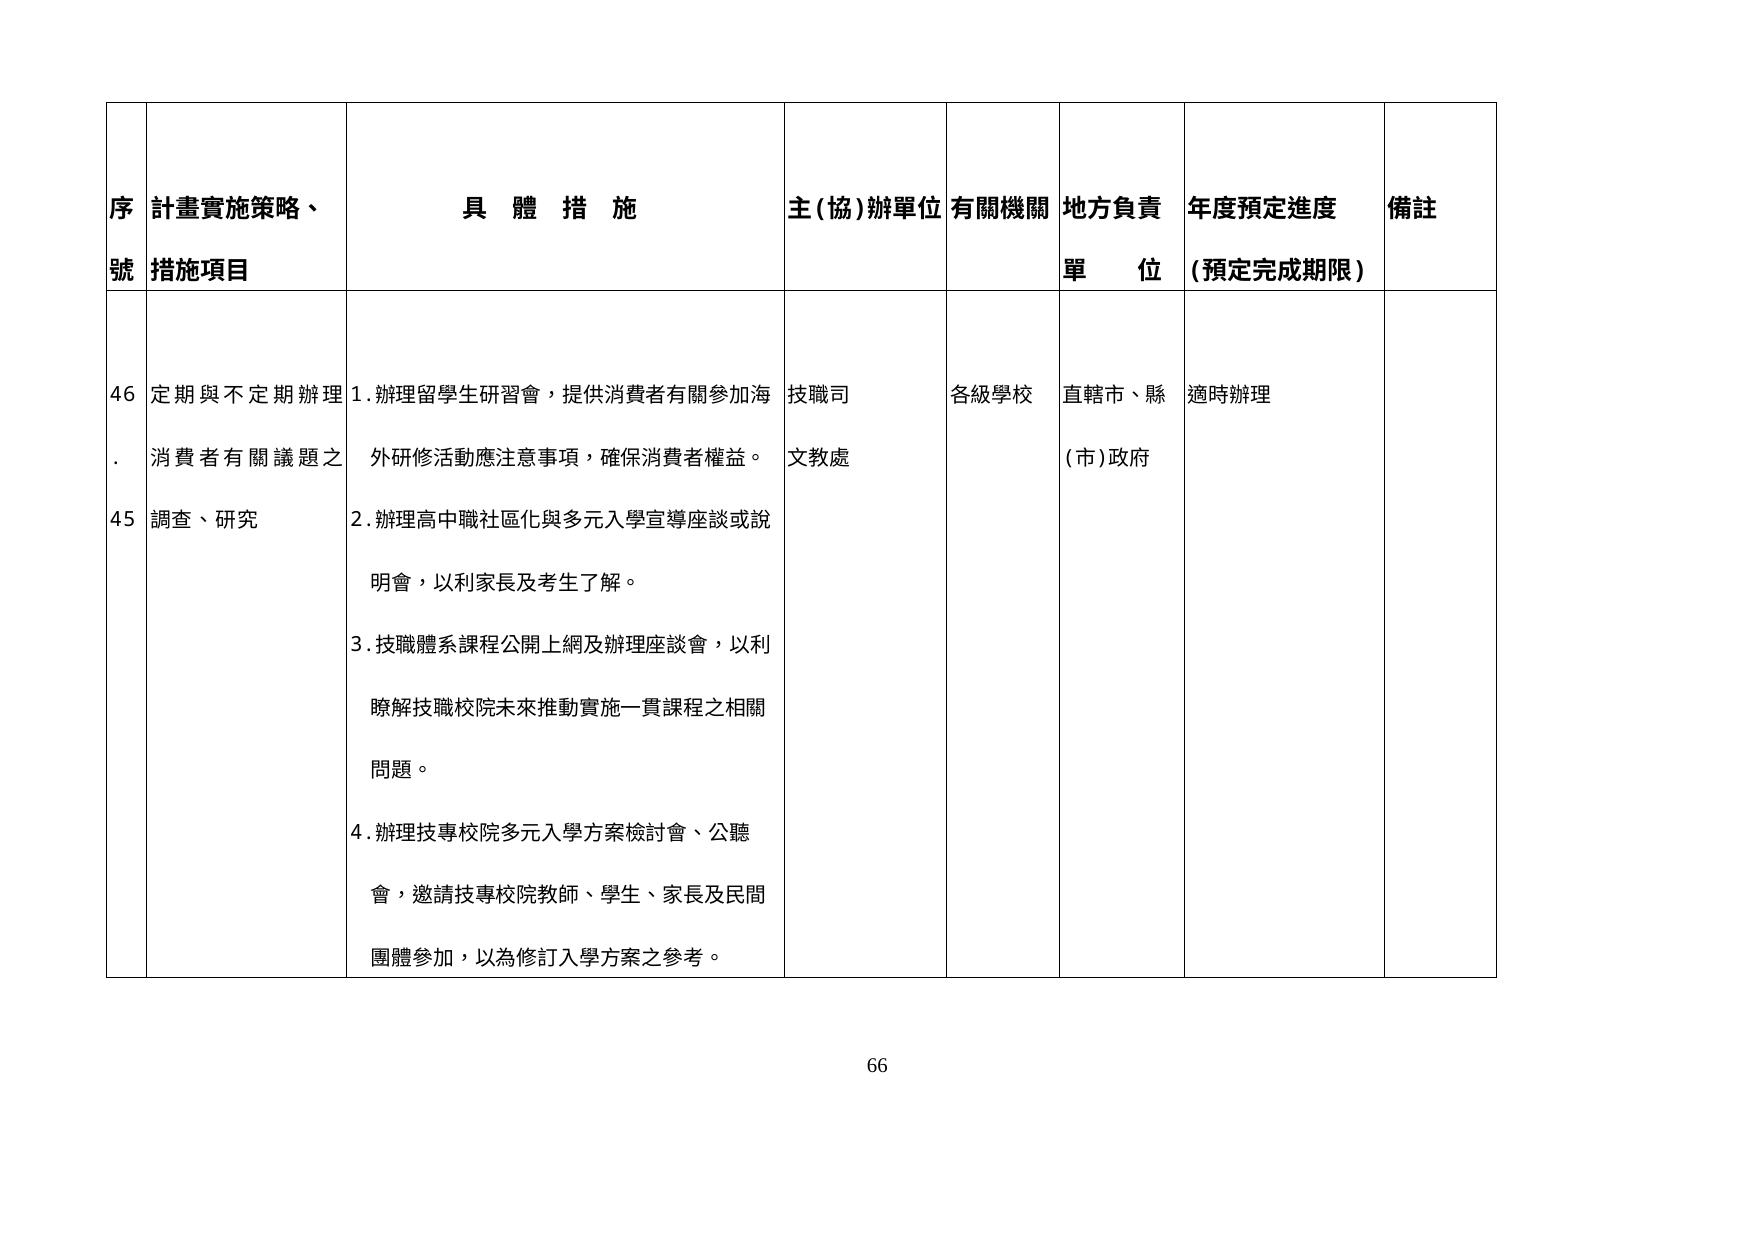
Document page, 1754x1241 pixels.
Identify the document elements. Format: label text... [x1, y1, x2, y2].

table_header 主(協)辦單位 [785, 103, 946, 289]
table_header 有關機關 [947, 103, 1059, 289]
table_header 序 號 [107, 103, 146, 289]
table_cell [1385, 291, 1496, 977]
table_cell 45 [107, 291, 146, 977]
table_cell 適時辦理 [1185, 291, 1384, 977]
table_header 年度預定進度 (預定完成期限) [1185, 103, 1384, 289]
table_cell 各級學校 [947, 291, 1059, 977]
table_header 地方負責 單 位 [1060, 103, 1184, 289]
table_header 具 體 措 施 [347, 103, 784, 289]
table_header 計畫實施策略、 措施項目 [147, 103, 346, 289]
table_cell 定期與不定期辦理消費者有關議題之調查、研究 [147, 291, 346, 977]
table_cell 技職司 文教處 [785, 291, 946, 977]
table_cell 直轄市、縣(市)政府 [1060, 291, 1184, 977]
table_header 備註 [1385, 103, 1496, 289]
table_cell 1.辦理留學生研習會，提供消費者有關參加海外研修活動應注意事項，確保消費者權益。 2.辦理高中職社區化與多元入學宣導座談或說明會，以利家長及考生了解。 3.技職體系課程公開上網及辦理座談會，以利瞭解技職校院未來推動實施一貫課程之相關問題。 4.辦理技專校院多元入學方案檢討會、公聽會，邀請技專校院教師、學生、家長及民間團體參加，以為修訂入學方案之參考。 [347, 291, 784, 977]
